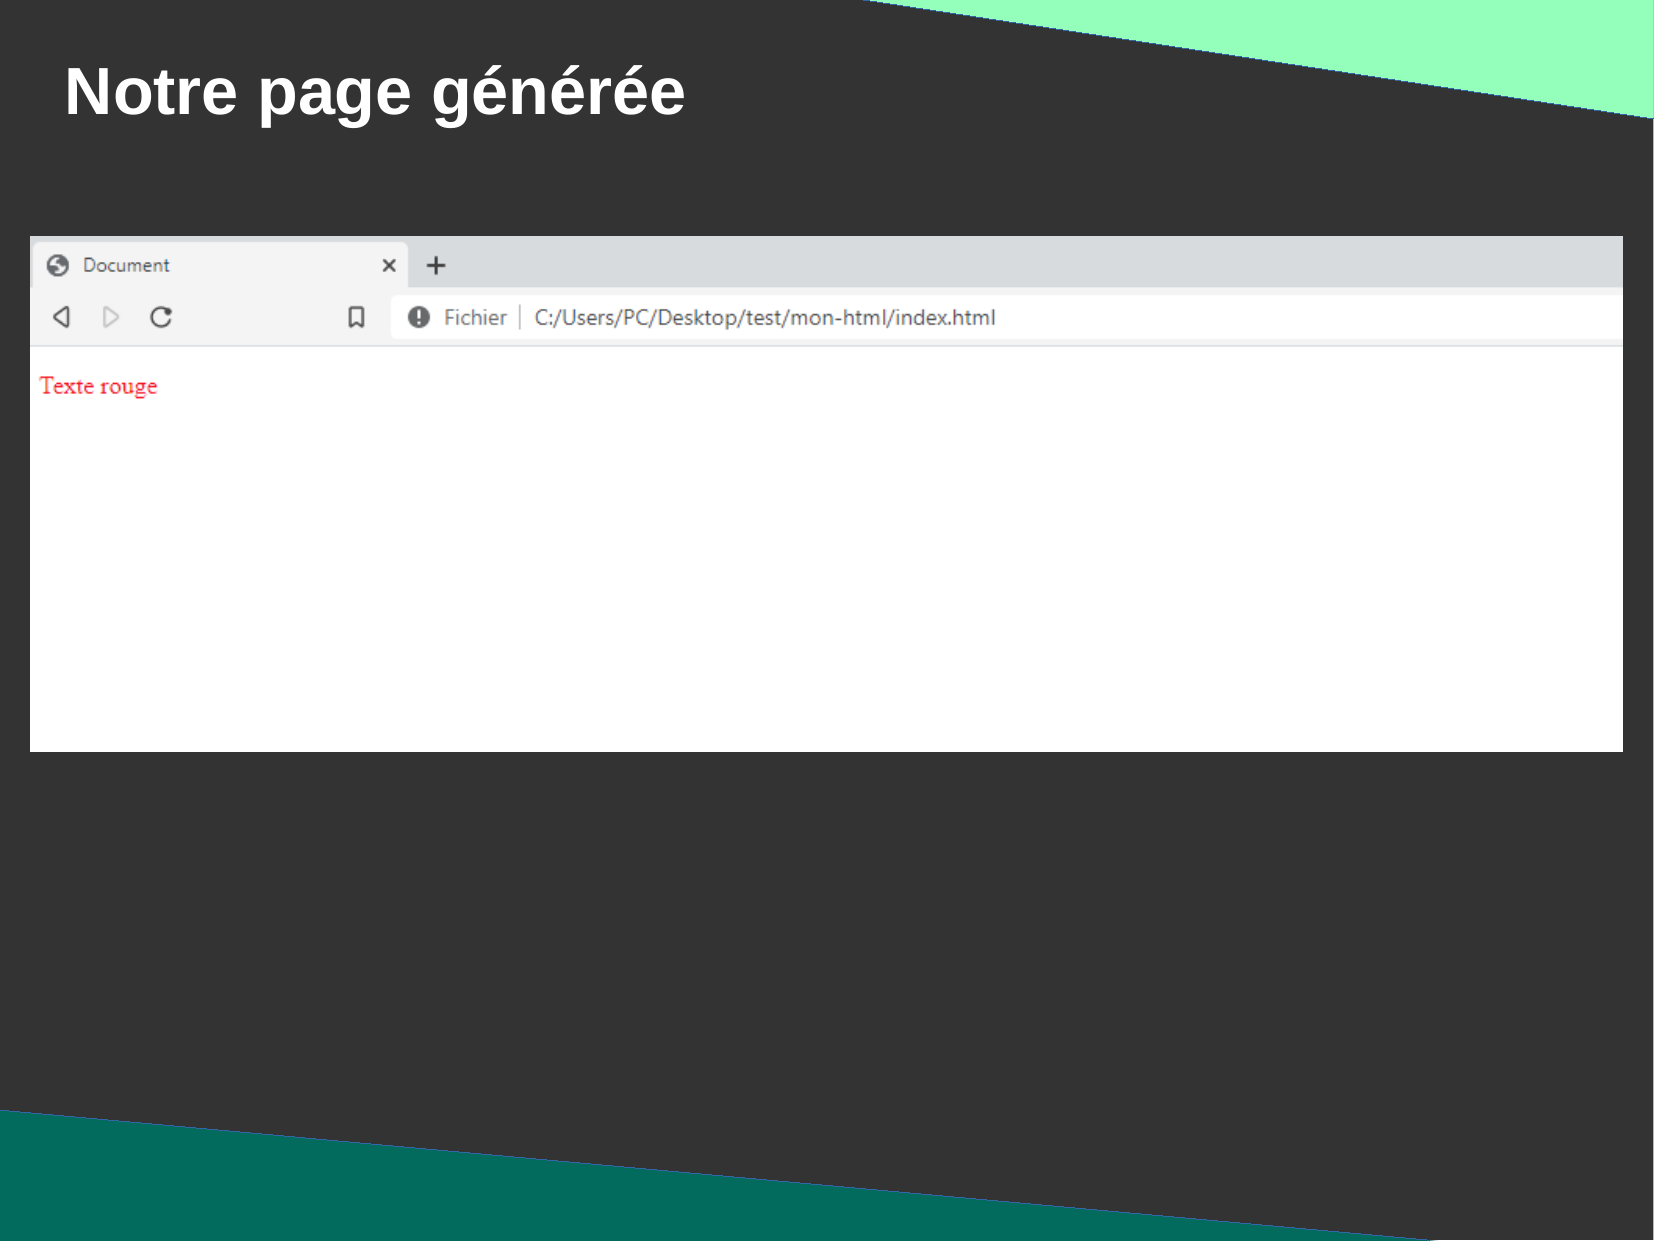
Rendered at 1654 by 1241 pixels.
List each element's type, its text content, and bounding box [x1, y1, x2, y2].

picture [30, 236, 1623, 752]
title Notre page générée [64, 54, 1553, 157]
text_box [863, 0, 1654, 119]
